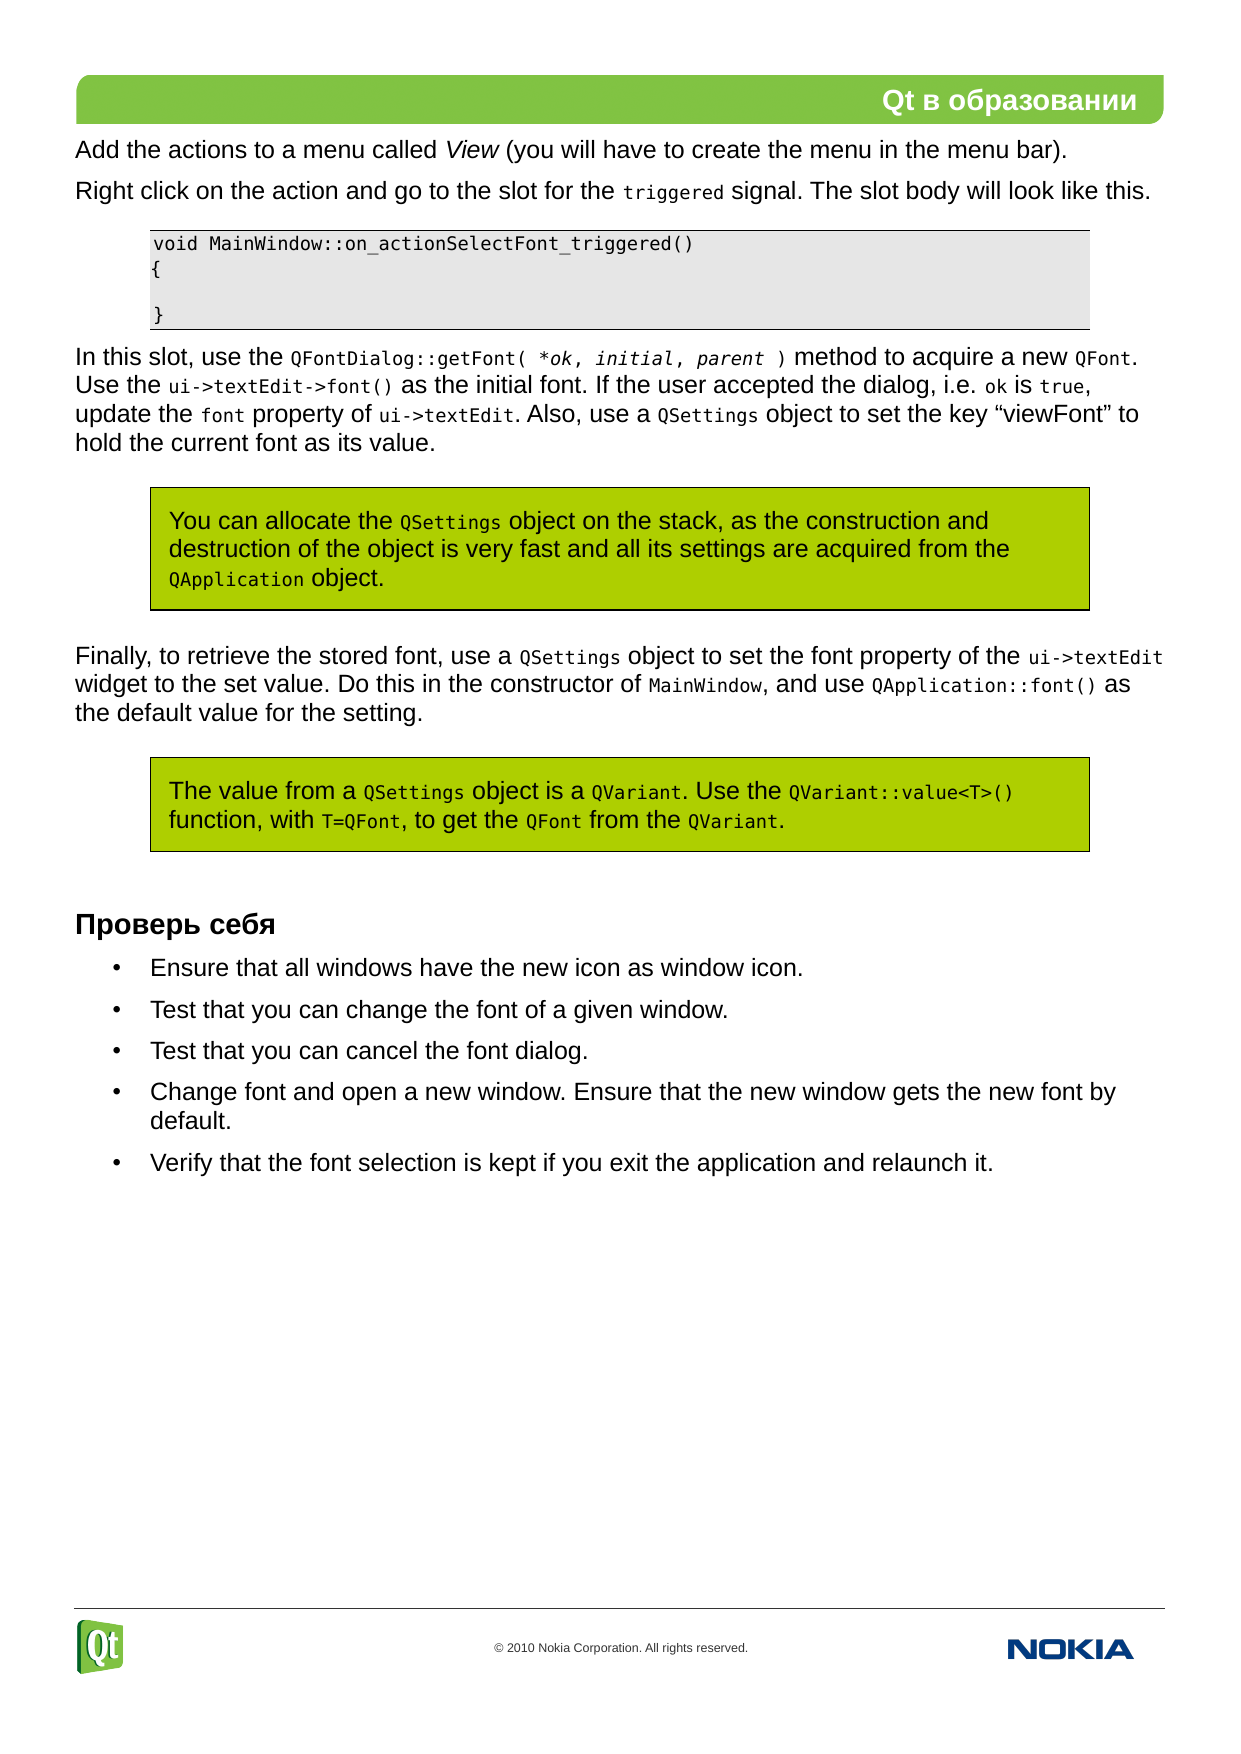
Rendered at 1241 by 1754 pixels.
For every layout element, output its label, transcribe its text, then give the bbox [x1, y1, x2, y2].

text void MainWindow::on_actionSelectFont_triggered() [150, 231, 1090, 258]
text { [150, 258, 1090, 279]
text In this slot, use the QFontDialog::getFont( *ok, initial, parent ) method to acquire a new QFont. Use the ui->textEdit->font() as the initial font. If the user accepted the dialog, i.e. ok is true, update the font property of ui->textEdit. Also, use a QSettings object to set the key “viewFont” to hold the current font as its value. [75, 342, 1165, 457]
text You can allocate the QSettings object on the stack, as the construction and destruction of the object is very fast and all its settings are acquired from the QApplication object. [151, 488, 1089, 609]
list Ensure that all windows have the new icon as window icon. [112, 953, 1165, 982]
list Test that you can cancel the font dialog. [112, 1036, 1165, 1065]
picture [73, 1615, 127, 1679]
picture [978, 1610, 1164, 1688]
list Test that you can change the font of a given window. [112, 995, 1165, 1023]
text The value from a QSettings object is a QVariant. Use the QVariant::value<T>() function, with T=QFont, to get the QFont from the QVariant. [151, 758, 1089, 851]
picture [76, 75, 1164, 124]
text } [150, 301, 1090, 329]
text Finally, to retrieve the stored font, use a QSettings object to set the font property of the ui->textEdit widget to the set value. Do this in the constructor of MainWindow, and use QApplication::font() as the default value for the setting. [75, 641, 1165, 727]
list Verify that the font selection is kept if you exit the application and relaunch it. [112, 1147, 1165, 1176]
text Add the actions to a menu called View (you will have to create the menu in the menu bar). [75, 135, 1165, 164]
text Right click on the action and go to the slot for the triggered signal. The slot body will look like this. [75, 176, 1165, 205]
list Change font and open a new window. Ensure that the new window gets the new font by default. [112, 1077, 1165, 1135]
subtitle Проверь себя [75, 907, 1165, 941]
